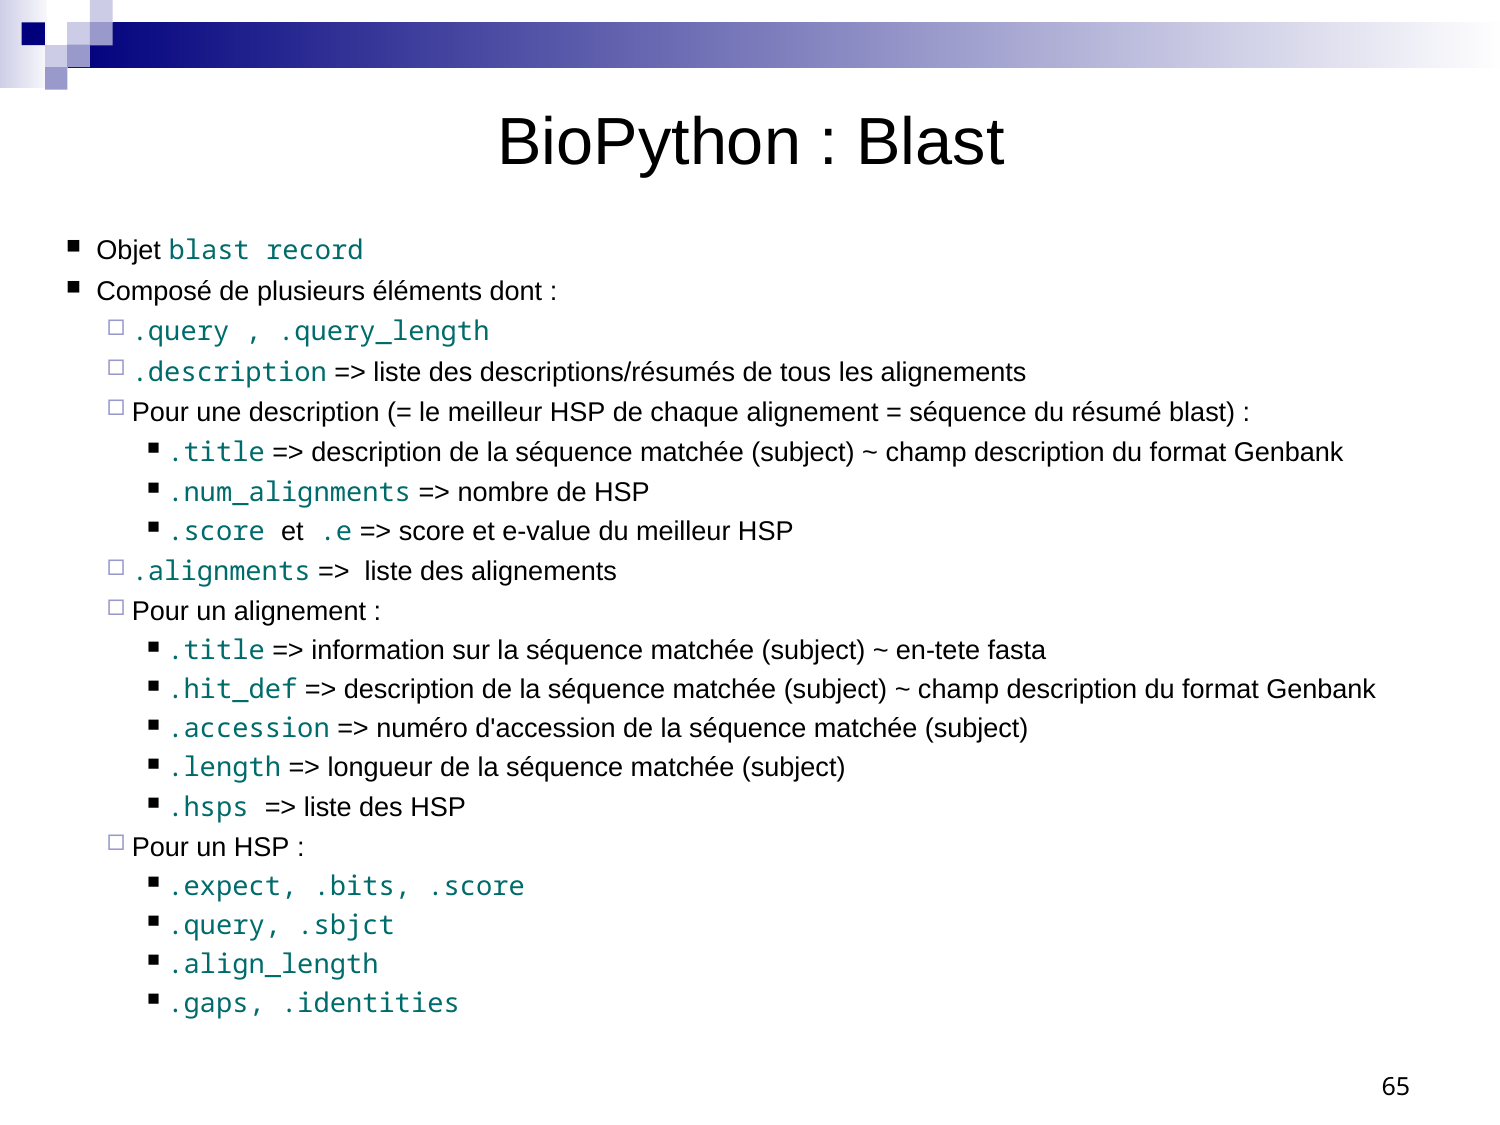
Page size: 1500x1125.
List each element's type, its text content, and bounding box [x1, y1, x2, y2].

title BioPython : Blast [53, 69, 1449, 207]
list Objet blast record Composé de plusieurs éléments dont : .query , .query_length .description => liste des descriptions/résumés de tous les alignements Pour une description (= le meilleur HSP de chaque alignement = séquence du résumé blast) : .title => description de la séquence matchée (subject) ~ champ description du format Genbank .num_alignments => nombre de HSP .score et .e => score et e-value du meilleur HSP .alignments => liste des alignements Pour un alignement : .title => information sur la séquence matchée (subject) ~ en-tete fasta .hit_def => description de la séquence matchée (subject) ~ champ description du format Genbank .accession => numéro d'accession de la séquence matchée (subject) .length => longueur de la séquence matchée (subject) .hsps => liste des HSP Pour un HSP : .expect, .bits, .score .query, .sbjct .align_length .gaps, .identities [51, 224, 1482, 1041]
